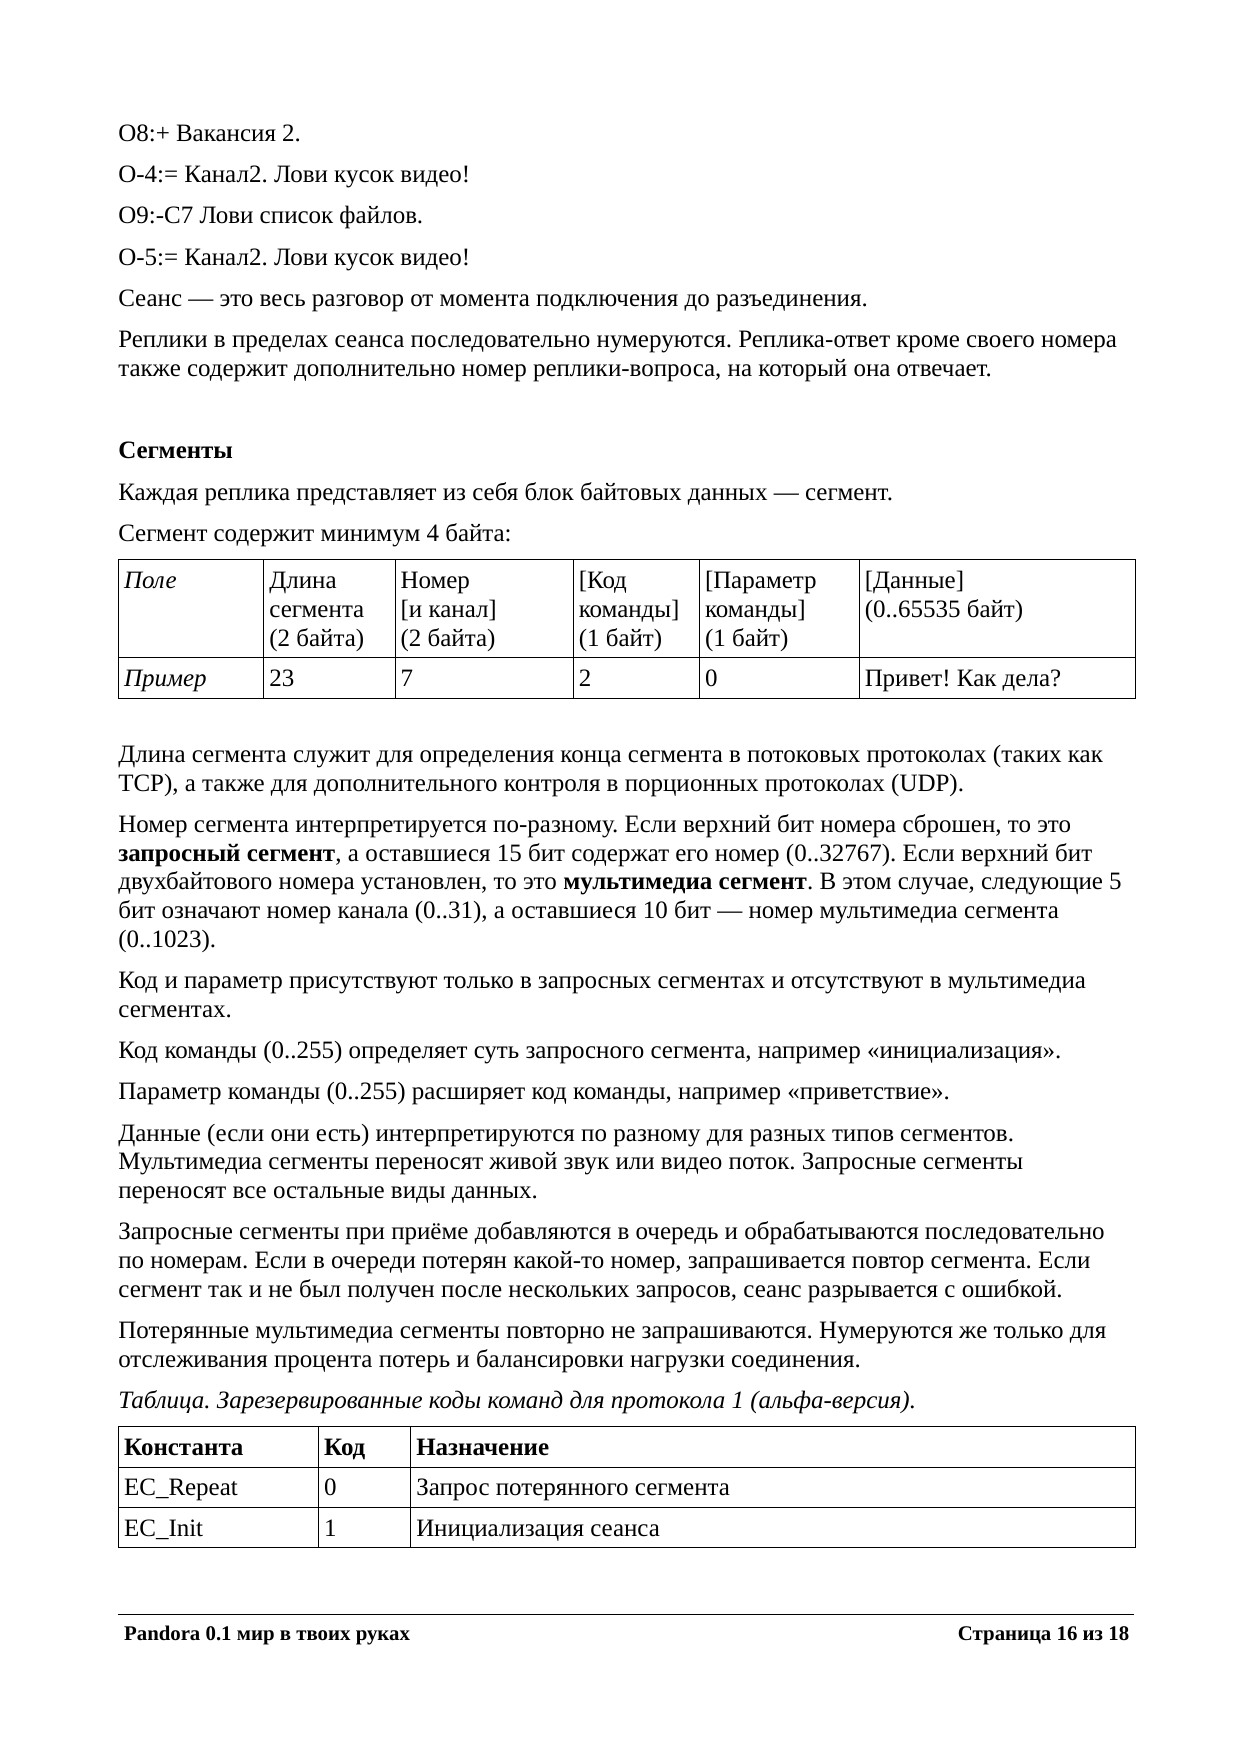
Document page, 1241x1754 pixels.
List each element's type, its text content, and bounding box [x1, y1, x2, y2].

text Реплики в пределах сеанса последовательно нумеруются. Реплика-ответ кроме своего номера также содержит дополнительно номер реплики-вопроса, на который она отвечает. [118, 324, 1134, 382]
table_header Поле [119, 560, 263, 657]
text Параметр команды (0..255) расширяет код команды, например «приветствие». [118, 1076, 1134, 1105]
text О8:+ Вакансия 2. [118, 118, 1134, 147]
table_header [Код команды] (1 байт) [574, 560, 699, 657]
text Длина сегмента служит для определения конца сегмента в потоковых протоколах (таких как TCP), а также для дополнительного контроля в порционных протоколах (UDP). [118, 739, 1134, 796]
text Запросные сегменты при приёме добавляются в очередь и обрабатываются последовательно по номерам. Если в очереди потерян какой-то номер, запрашивается повтор сегмента. Если сегмент так и не был получен после нескольких запросов, сеанс разрывается с ошибкой. [118, 1216, 1134, 1303]
table_cell 23 [264, 658, 395, 697]
table_cell EC_Repeat [119, 1468, 318, 1507]
text Данные (если они есть) интерпретируются по разному для разных типов сегментов. Мультимедиа сегменты переносят живой звук или видео поток. Запросные сегменты переносят все остальные виды данных. [118, 1118, 1134, 1204]
table_cell Запрос потерянного сегмента [411, 1468, 1135, 1507]
table_cell EC_Init [119, 1508, 318, 1547]
text О9:-С7 Лови список файлов. [118, 201, 1134, 229]
table_cell 0 [700, 658, 859, 697]
text О-5:= Канал2. Лови кусок видео! [118, 242, 1134, 271]
table_header Номер [и канал] (2 байта) [396, 560, 573, 657]
text Сегменты [118, 436, 1134, 464]
table_cell Пример [119, 658, 263, 697]
table_header Назначение [411, 1427, 1135, 1467]
table_cell Инициализация сеанса [411, 1508, 1135, 1547]
text Таблица. Зарезервированные коды команд для протокола 1 (альфа-версия). [118, 1385, 1134, 1414]
table_header Длина сегмента (2 байта) [264, 560, 395, 657]
table_cell 2 [574, 658, 699, 697]
table_cell Привет! Как дела? [860, 658, 1135, 697]
table_cell 0 [319, 1468, 410, 1507]
table_header [Параметр команды] (1 байт) [700, 560, 859, 657]
table_cell 1 [319, 1508, 410, 1547]
text Сеанс — это весь разговор от момента подключения до разъединения. [118, 283, 1134, 312]
text Потерянные мультимедиа сегменты повторно не запрашиваются. Нумеруются же только для отслеживания процента потерь и балансировки нагрузки соединения. [118, 1315, 1134, 1373]
text Номер сегмента интерпретируется по-разному. Если верхний бит номера сброшен, то это запросный сегмент, а оставшиеся 15 бит содержат его номер (0..32767). Если верхний бит двухбайтового номера установлен, то это мультимедиа сегмент. В этом случае, следующие 5 бит означают номер канала (0..31), а оставшиеся 10 бит — номер мультимедиа сегмента (0..1023). [118, 809, 1134, 953]
table_cell 7 [396, 658, 573, 697]
text Сегмент содержит минимум 4 байта: [118, 518, 1134, 547]
text Код и параметр присутствуют только в запросных сегментах и отсутствуют в мультимедиа сегментах. [118, 965, 1134, 1023]
table_header Код [319, 1427, 410, 1467]
text О-4:= Канал2. Лови кусок видео! [118, 159, 1134, 188]
table_header Константа [119, 1427, 318, 1467]
table_header [Данные] (0..65535 байт) [860, 560, 1135, 657]
text Каждая реплика представляет из себя блок байтовых данных — сегмент. [118, 477, 1134, 506]
text Код команды (0..255) определяет суть запросного сегмента, например «инициализация». [118, 1035, 1134, 1064]
